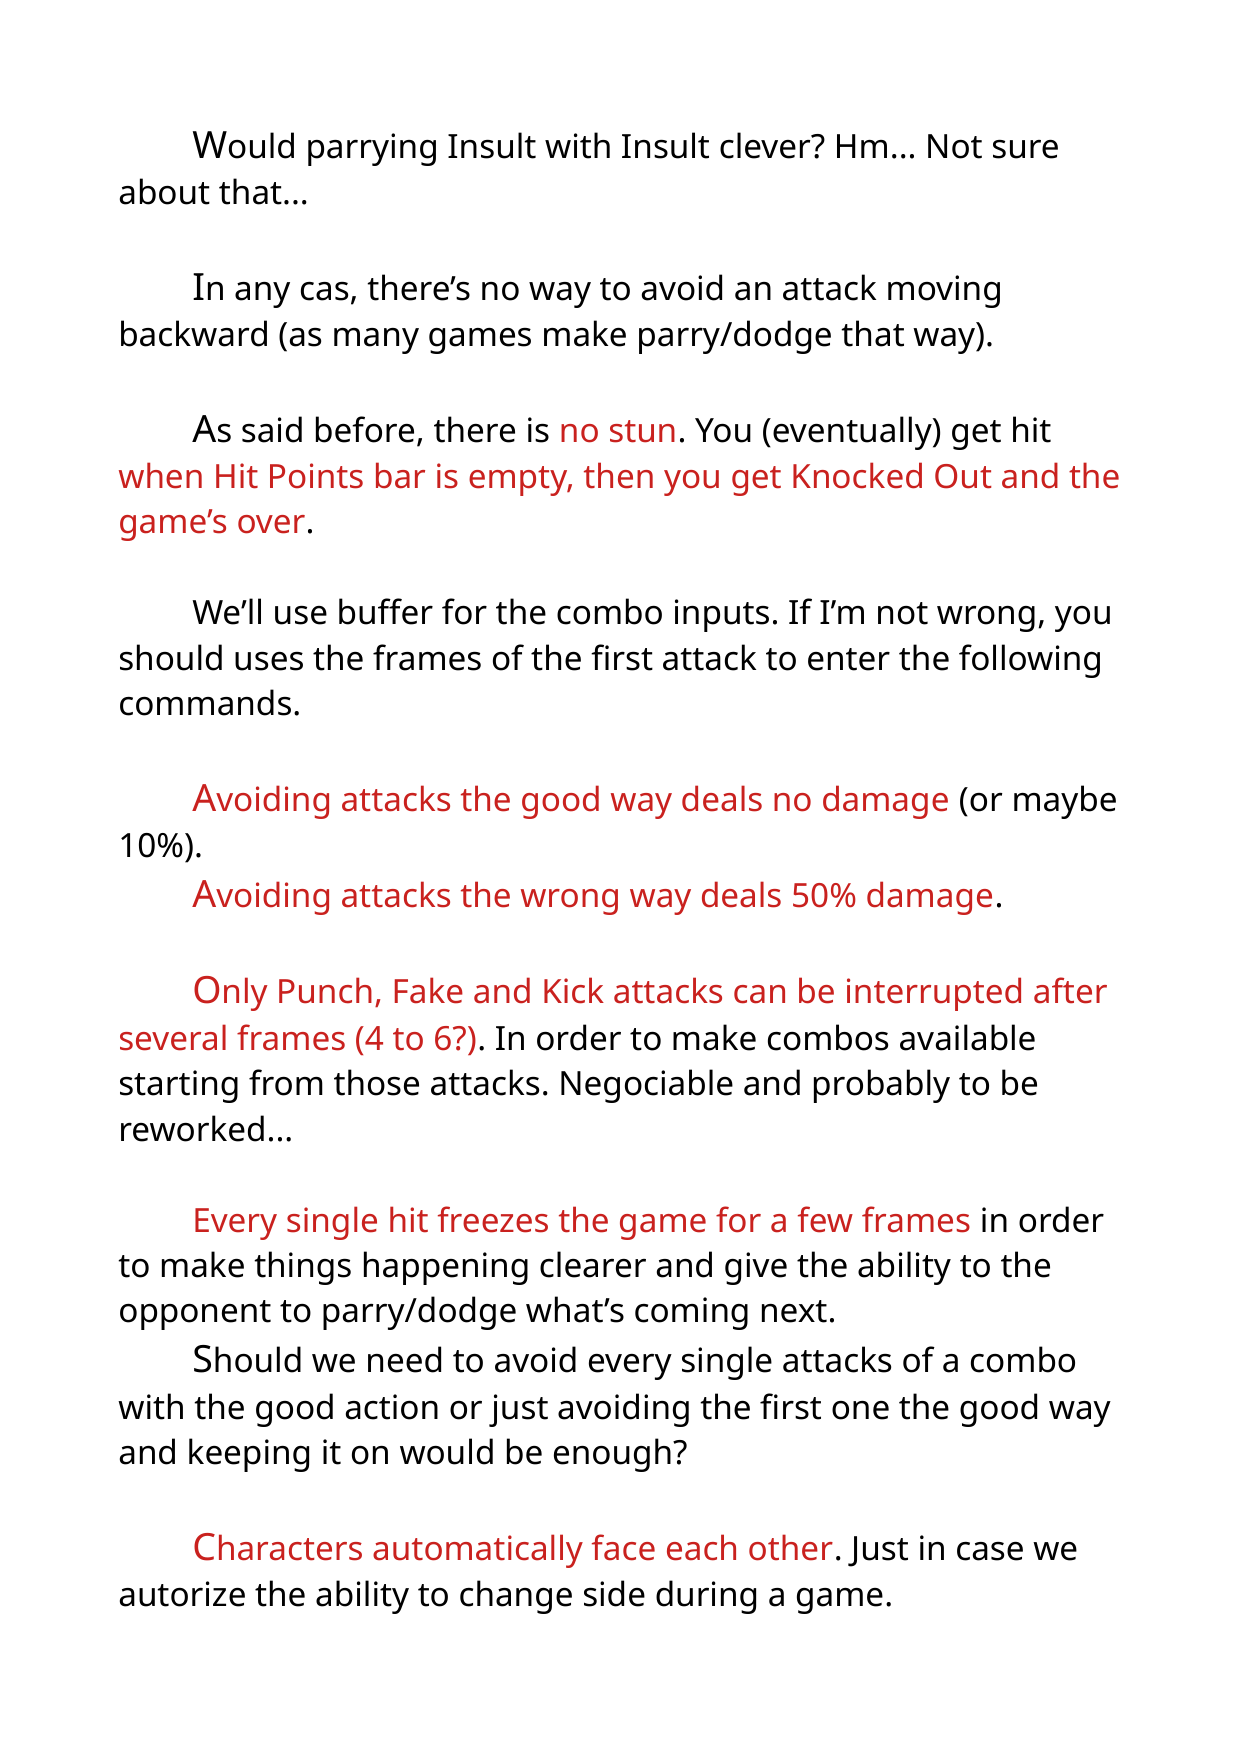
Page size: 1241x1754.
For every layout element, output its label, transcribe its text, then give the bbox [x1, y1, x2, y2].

text Avoiding attacks the good way deals no damage (or maybe 10%). [118, 771, 1122, 867]
text We’ll use buffer for the combo inputs. If I’m not wrong, you should uses the frames of the first attack to enter the following commands. [118, 589, 1122, 725]
text Only Punch, Fake and Kick attacks can be interrupted after several frames (4 to 6?). In order to make combos available starting from those attacks. Negociable and probably to be reworked... [118, 964, 1122, 1151]
text Every single hit freezes the game for a few frames in order to make things happening clearer and give the ability to the opponent to parry/dodge what’s coming next. [118, 1196, 1122, 1333]
text In any cas, there’s no way to avoid an attack moving backward (as many games make parry/dodge that way). [118, 260, 1122, 356]
text Characters automatically face each other. Just in case we autorize the ability to change side during a game. [118, 1520, 1122, 1616]
text As said before, there is no stun. You (eventually) get hit when Hit Points bar is empty, then you get Knocked Out and the game’s over. [118, 402, 1122, 544]
text Would parrying Insult with Insult clever? Hm... Not sure about that... [118, 118, 1122, 214]
text Avoiding attacks the wrong way deals 50% damage. [118, 867, 1122, 918]
text Should we need to avoid every single attacks of a combo with the good action or just avoiding the first one the good way and keeping it on would be enough? [118, 1333, 1122, 1474]
